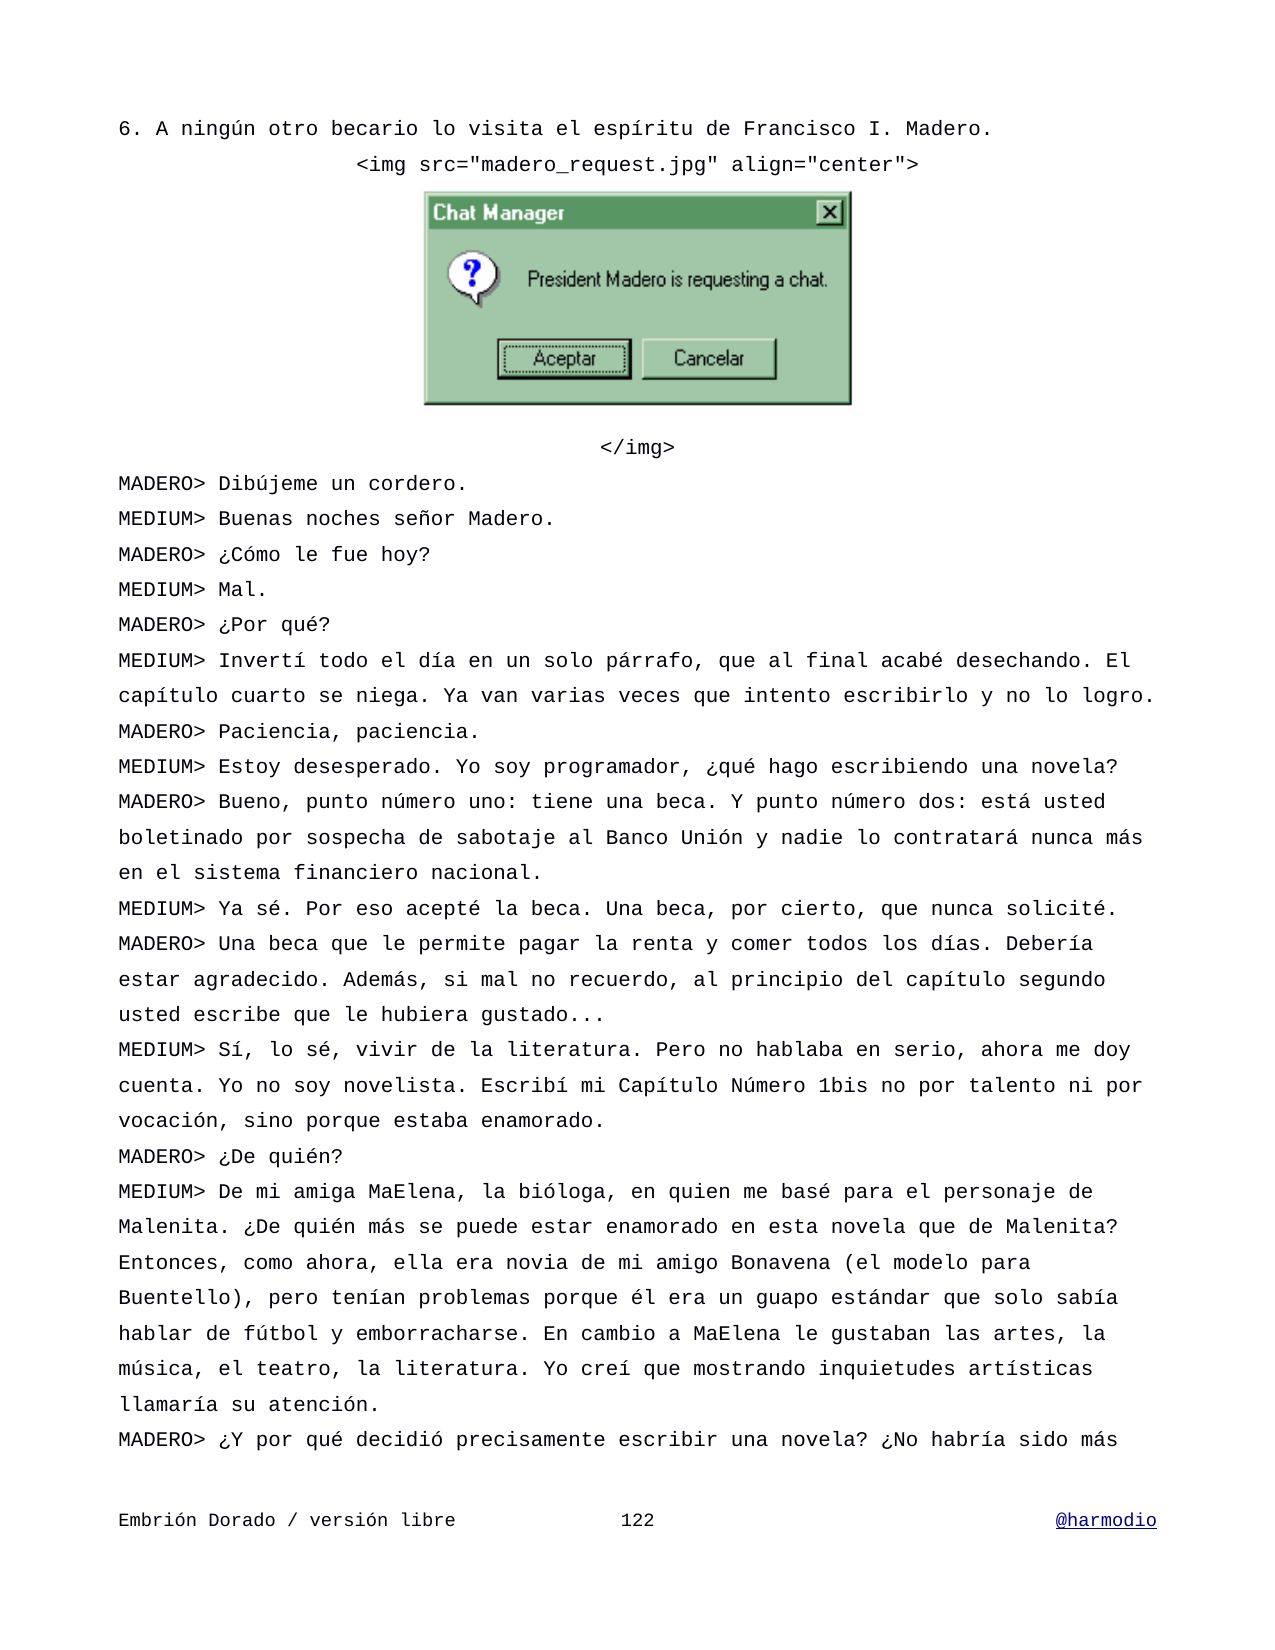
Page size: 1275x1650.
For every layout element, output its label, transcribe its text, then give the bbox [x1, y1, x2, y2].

text MEDIUM> Sí, lo sé, vivir de la literatura. Pero no hablaba en serio, ahora me doy cuenta. Yo no soy novelista. Escribí mi Capítulo Número 1bis no por talento ni por vocación, sino porque estaba enamorado. [118, 1039, 1157, 1134]
picture [419, 189, 856, 414]
text MADERO> ¿De quién? [118, 1146, 1157, 1169]
text MADERO> Bueno, punto número uno: tiene una beca. Y punto número dos: está usted boletinado por sospecha de sabotaje al Banco Unión y nadie lo contratará nunca más en el sistema financiero nacional. [118, 791, 1157, 886]
text MADERO> Paciencia, paciencia. [118, 721, 1157, 744]
text MEDIUM> Buenas noches señor Madero. [118, 508, 1157, 532]
text MEDIUM> Mal. [118, 579, 1157, 603]
text <img src="madero_request.jpg" align="center"> [118, 153, 1157, 177]
text MEDIUM> De mi amiga MaElena, la bióloga, en quien me basé para el personaje de Malenita. ¿De quién más se puede estar enamorado en esta novela que de Malenita? Entonces, como ahora, ella era novia de mi amigo Bonavena (el modelo para Buentello), pero tenían problemas porque él era un guapo estándar que solo sabía hablar de fútbol y emborracharse. En cambio a MaElena le gustaban las artes, la música, el teatro, la literatura. Yo creí que mostrando inquietudes artísticas llamaría su atención. [118, 1181, 1157, 1417]
text MADERO> Dibújeme un cordero. [118, 473, 1157, 496]
text MADERO> ¿Cómo le fue hoy? [118, 543, 1157, 567]
text </img> [118, 414, 1157, 461]
text MEDIUM> Estoy desesperado. Yo soy programador, ¿qué hago escribiendo una novela? [118, 756, 1157, 780]
text MADERO> Una beca que le permite pagar la renta y comer todos los días. Debería estar agradecido. Además, si mal no recuerdo, al principio del capítulo segundo usted escribe que le hubiera gustado... [118, 933, 1157, 1028]
text 6. A ningún otro becario lo visita el espíritu de Francisco I. Madero. [118, 118, 1157, 142]
text MADERO> ¿Y por qué decidió precisamente escribir una novela? ¿No habría sido más [118, 1429, 1157, 1453]
text MEDIUM> Invertí todo el día en un solo párrafo, que al final acabé desechando. El capítulo cuarto se niega. Ya van varias veces que intento escribirlo y no lo logro. [118, 650, 1157, 709]
text MEDIUM> Ya sé. Por eso acepté la beca. Una beca, por cierto, que nunca solicité. [118, 898, 1157, 921]
text MADERO> ¿Por qué? [118, 614, 1157, 638]
